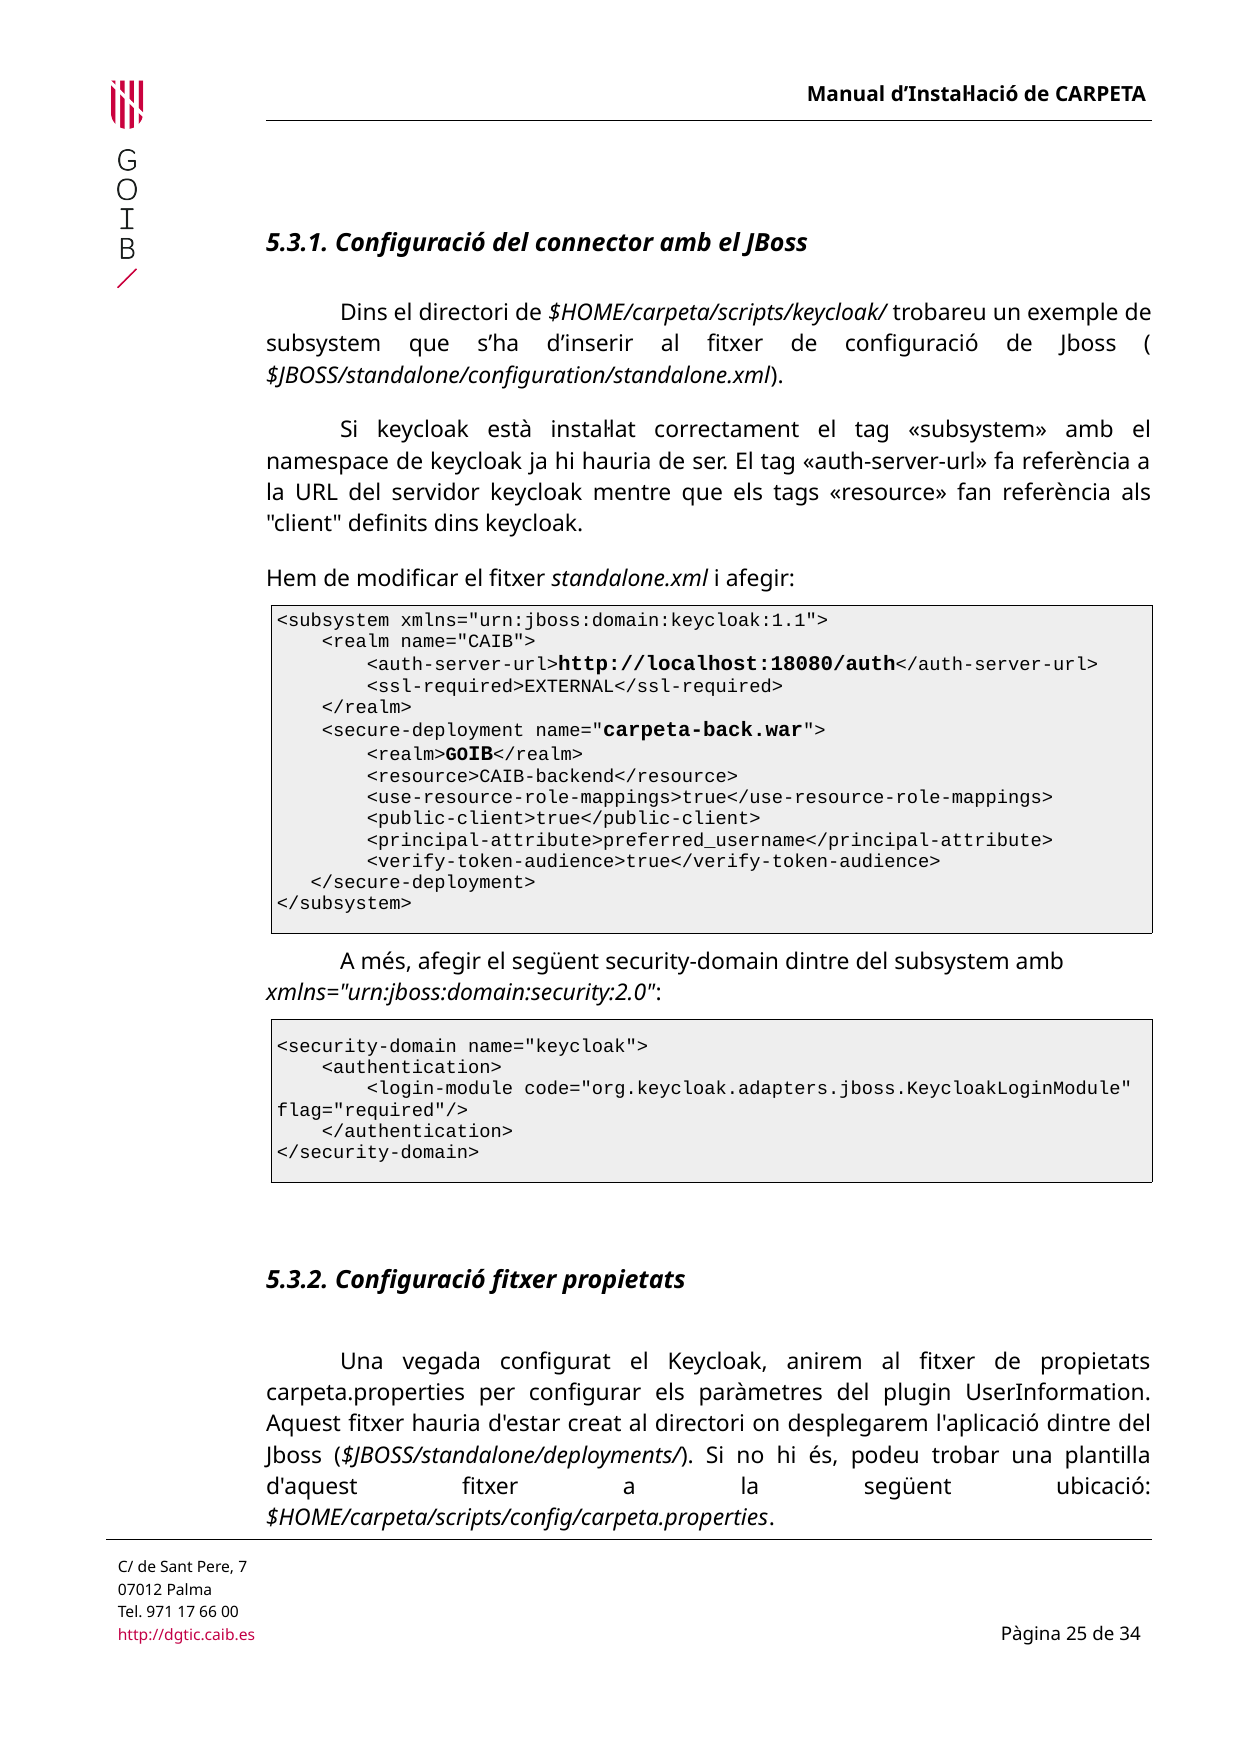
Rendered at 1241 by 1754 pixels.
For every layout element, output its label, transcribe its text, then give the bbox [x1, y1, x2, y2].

text Hem de modificar el fitxer standalone.xml i afegir: [266, 562, 1152, 593]
text Una vegada configurat el Keycloak, anirem al fitxer de propietats carpeta.properties per configurar els paràmetres del plugin UserInformation. Aquest fitxer hauria d'estar creat al directori on desplegarem l'aplicació dintre del Jboss ($JBOSS/standalone/deployments/). Si no hi és, podeu trobar una plantilla d'aquest fitxer a la següent ubicació: $HOME/carpeta/scripts/config/carpeta.properties. [266, 1345, 1152, 1532]
subtitle Configuració fitxer propietats [266, 1262, 1152, 1296]
subtitle Configuració del connector amb el JBoss [266, 224, 1152, 258]
text A més, afegir el següent security-domain dintre del subsystem amb xmlns="urn:jboss:domain:security:2.0": [266, 945, 1152, 1007]
picture [82, 57, 172, 319]
text Si keycloak està instal·lat correctament el tag «subsystem» amb el namespace de keycloak ja hi hauria de ser. El tag «auth-server-url» fa referència a la URL del servidor keycloak mentre que els tags «resource» fan referència als "client" definits dins keycloak. [266, 413, 1152, 538]
table_header <security-domain name="keycloak"> <authentication> <login-module code="org.keycloak.adapters.jboss.KeycloakLoginModule" flag="required"/> </authentication> </security-domain> [272, 1020, 1152, 1182]
table_header <subsystem xmlns="urn:jboss:domain:keycloak:1.1"> <realm name="CAIB"> <auth-server-url>http://localhost:18080/auth</auth-server-url> <ssl-required>EXTERNAL</ssl-required> </realm> <secure-deployment name="carpeta-back.war"> <realm>GOIB</realm> <resource>CAIB-backend</resource> <use-resource-role-mappings>true</use-resource-role-mappings> <public-client>true</public-client> <principal-attribute>preferred_username</principal-attribute> <verify-token-audience>true</verify-token-audience> </secure-deployment> </subsystem> [272, 606, 1152, 933]
text Dins el directori de $HOME/carpeta/scripts/keycloak/ trobareu un exemple de subsystem que s’ha d’inserir al fitxer de configuració de Jboss ( $JBOSS/standalone/configuration/standalone.xml). [266, 265, 1152, 390]
